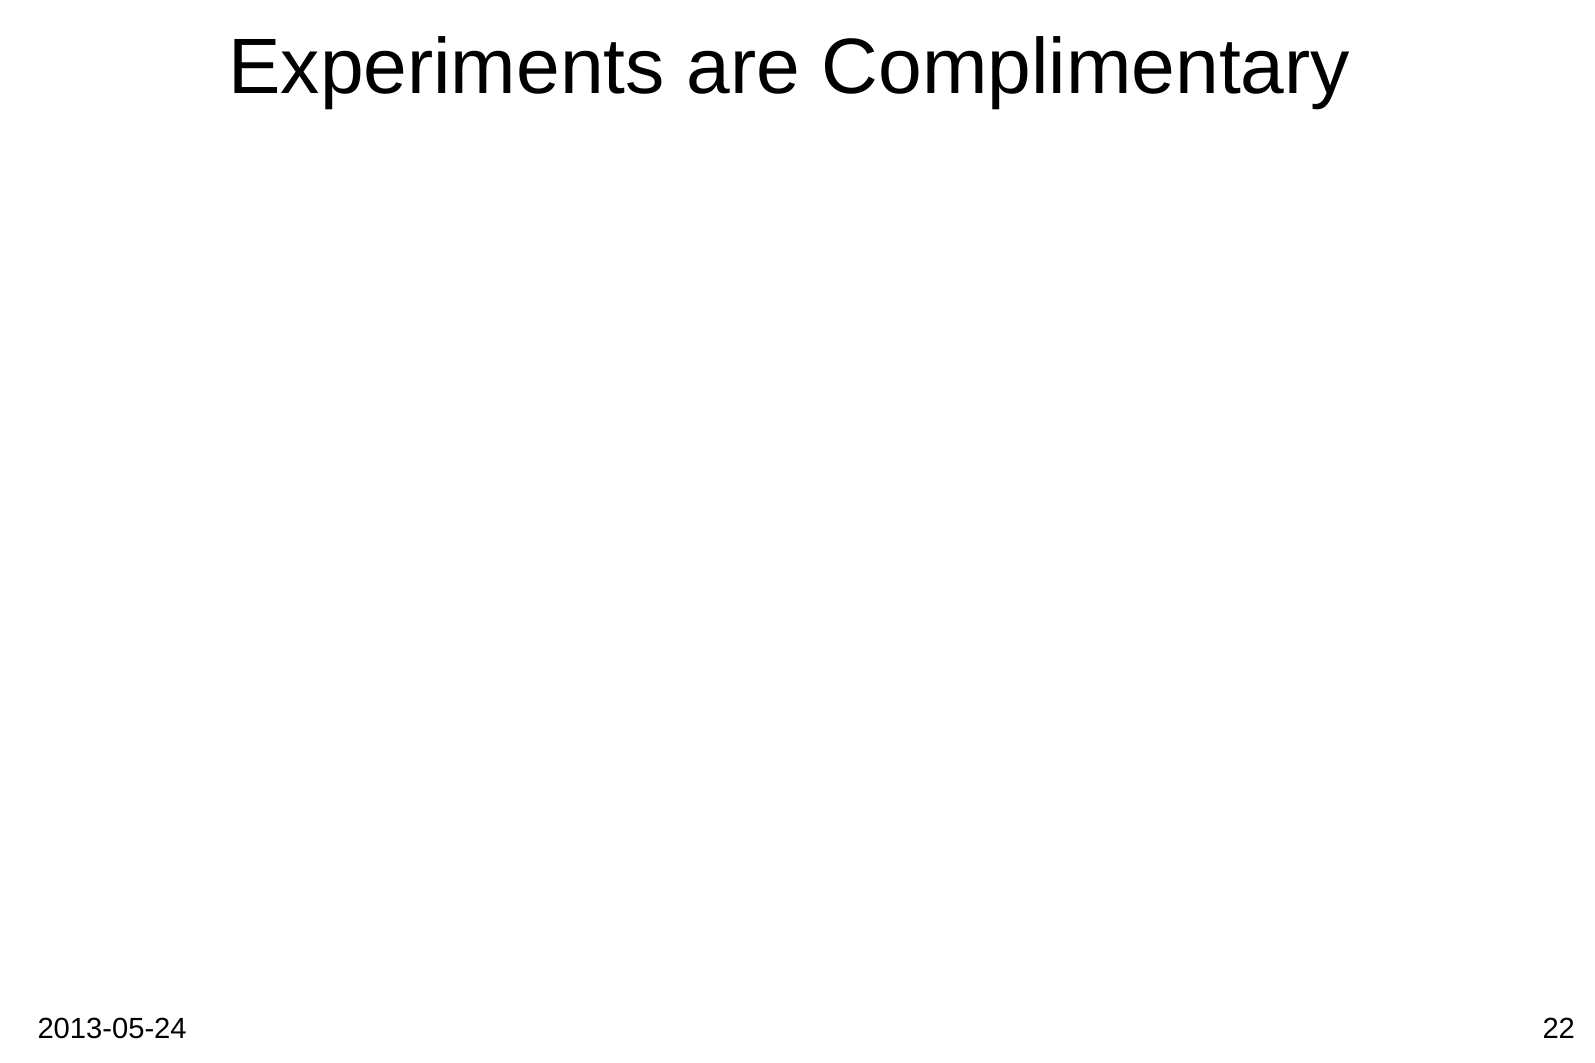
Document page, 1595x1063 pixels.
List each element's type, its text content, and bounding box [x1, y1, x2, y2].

title Experiments are Complimentary [79, 19, 1501, 113]
